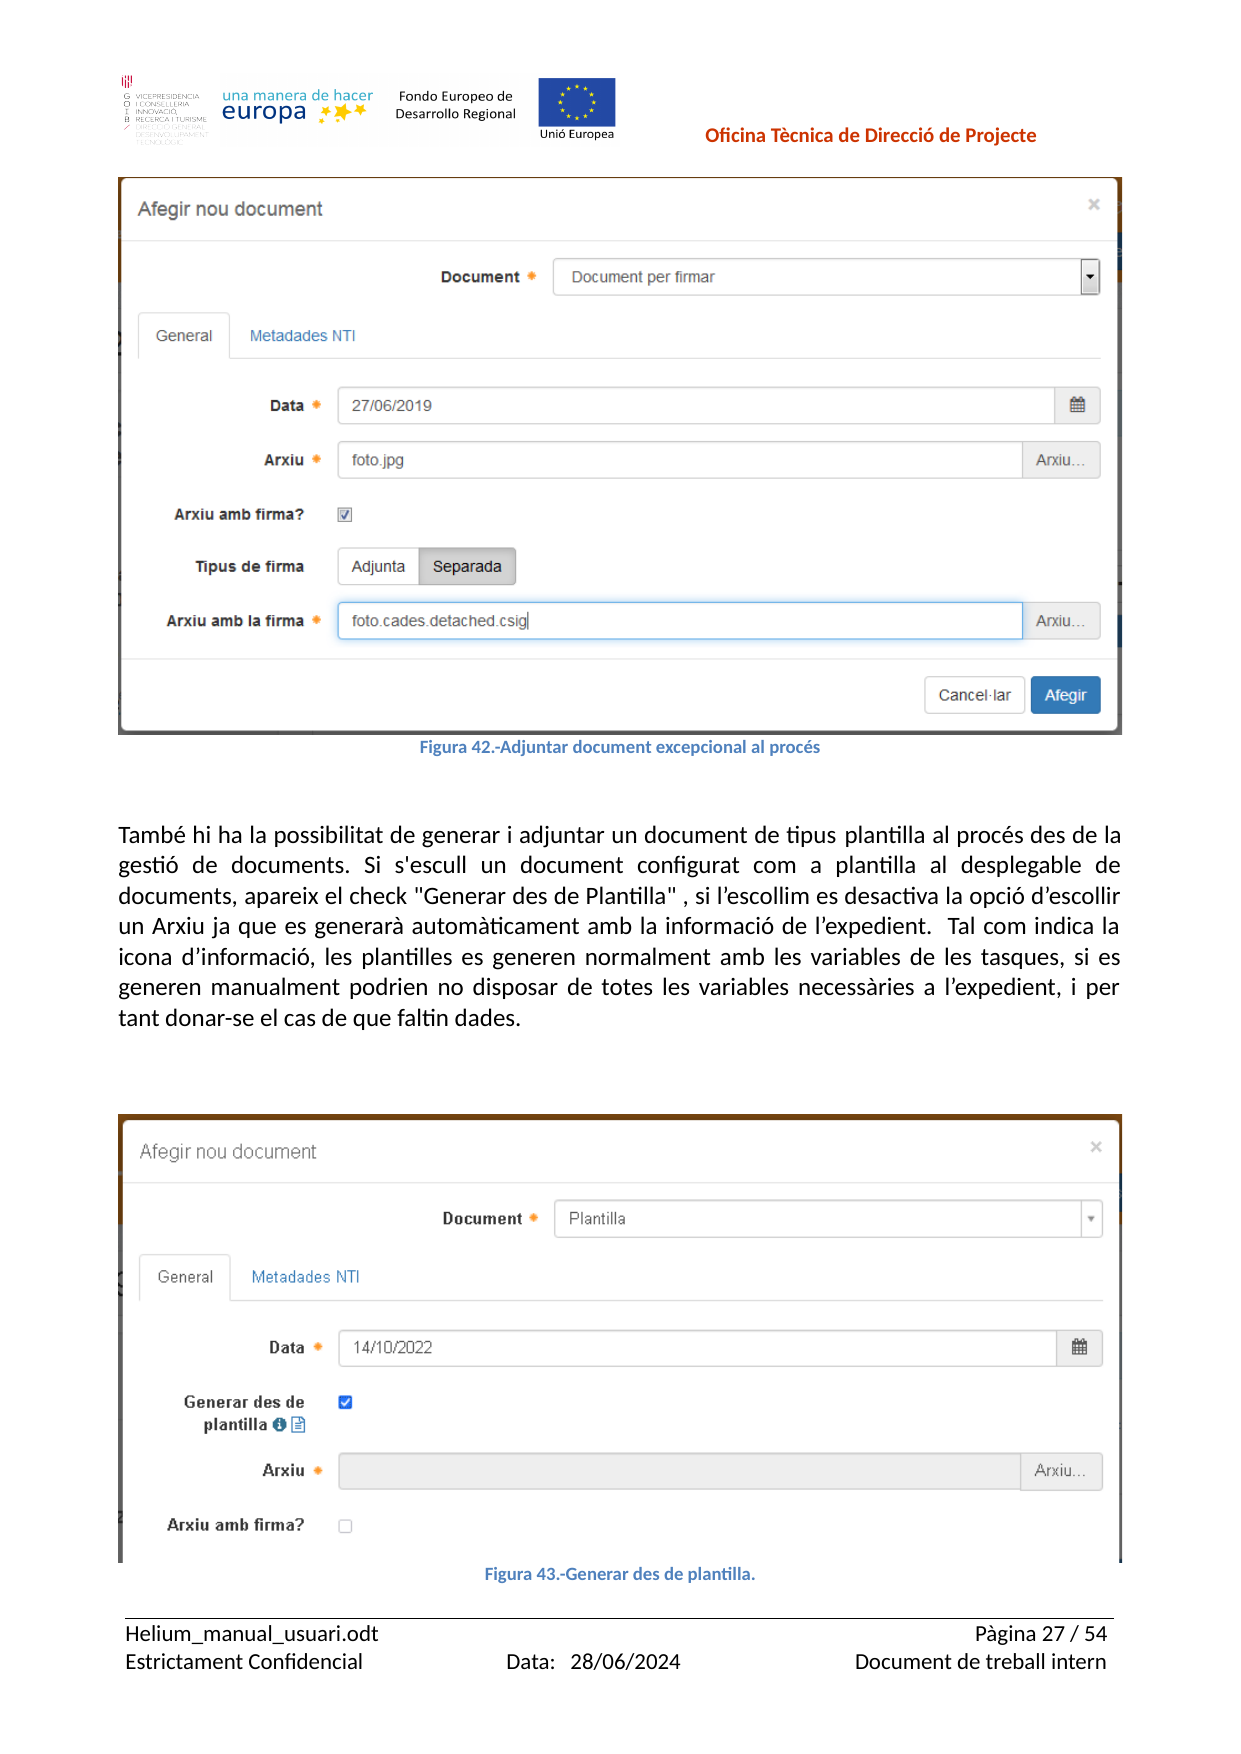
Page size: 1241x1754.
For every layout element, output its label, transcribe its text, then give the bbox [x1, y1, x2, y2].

picture [118, 1114, 1123, 1563]
list També hi ha la possibilitat de generar i adjuntar un document de tipus plantilla al procés des de la gestió de documents. Si s'escull un document configurat com a plantilla al desplegable de documents, apareix el check "Generar des de Plantilla" , si l’escollim es desactiva la opció d’escollir un Arxiu ja que es generarà automàticament amb la informació de l’expedient. Tal com indica la icona d’informació, les plantilles es generen normalment amb les variables de les tasques, si es generen manualment podrien no disposar de totes les variables necessàries a l’expedient, i per tant donar-se el cas de que faltin dades. [118, 819, 1122, 1033]
picture [118, 177, 1123, 735]
text Figura 43.-Generar des de plantilla. [118, 1563, 1122, 1586]
picture [118, 73, 213, 147]
picture [219, 73, 621, 147]
text Figura 42.-Adjuntar document excepcional al procés [118, 735, 1122, 758]
